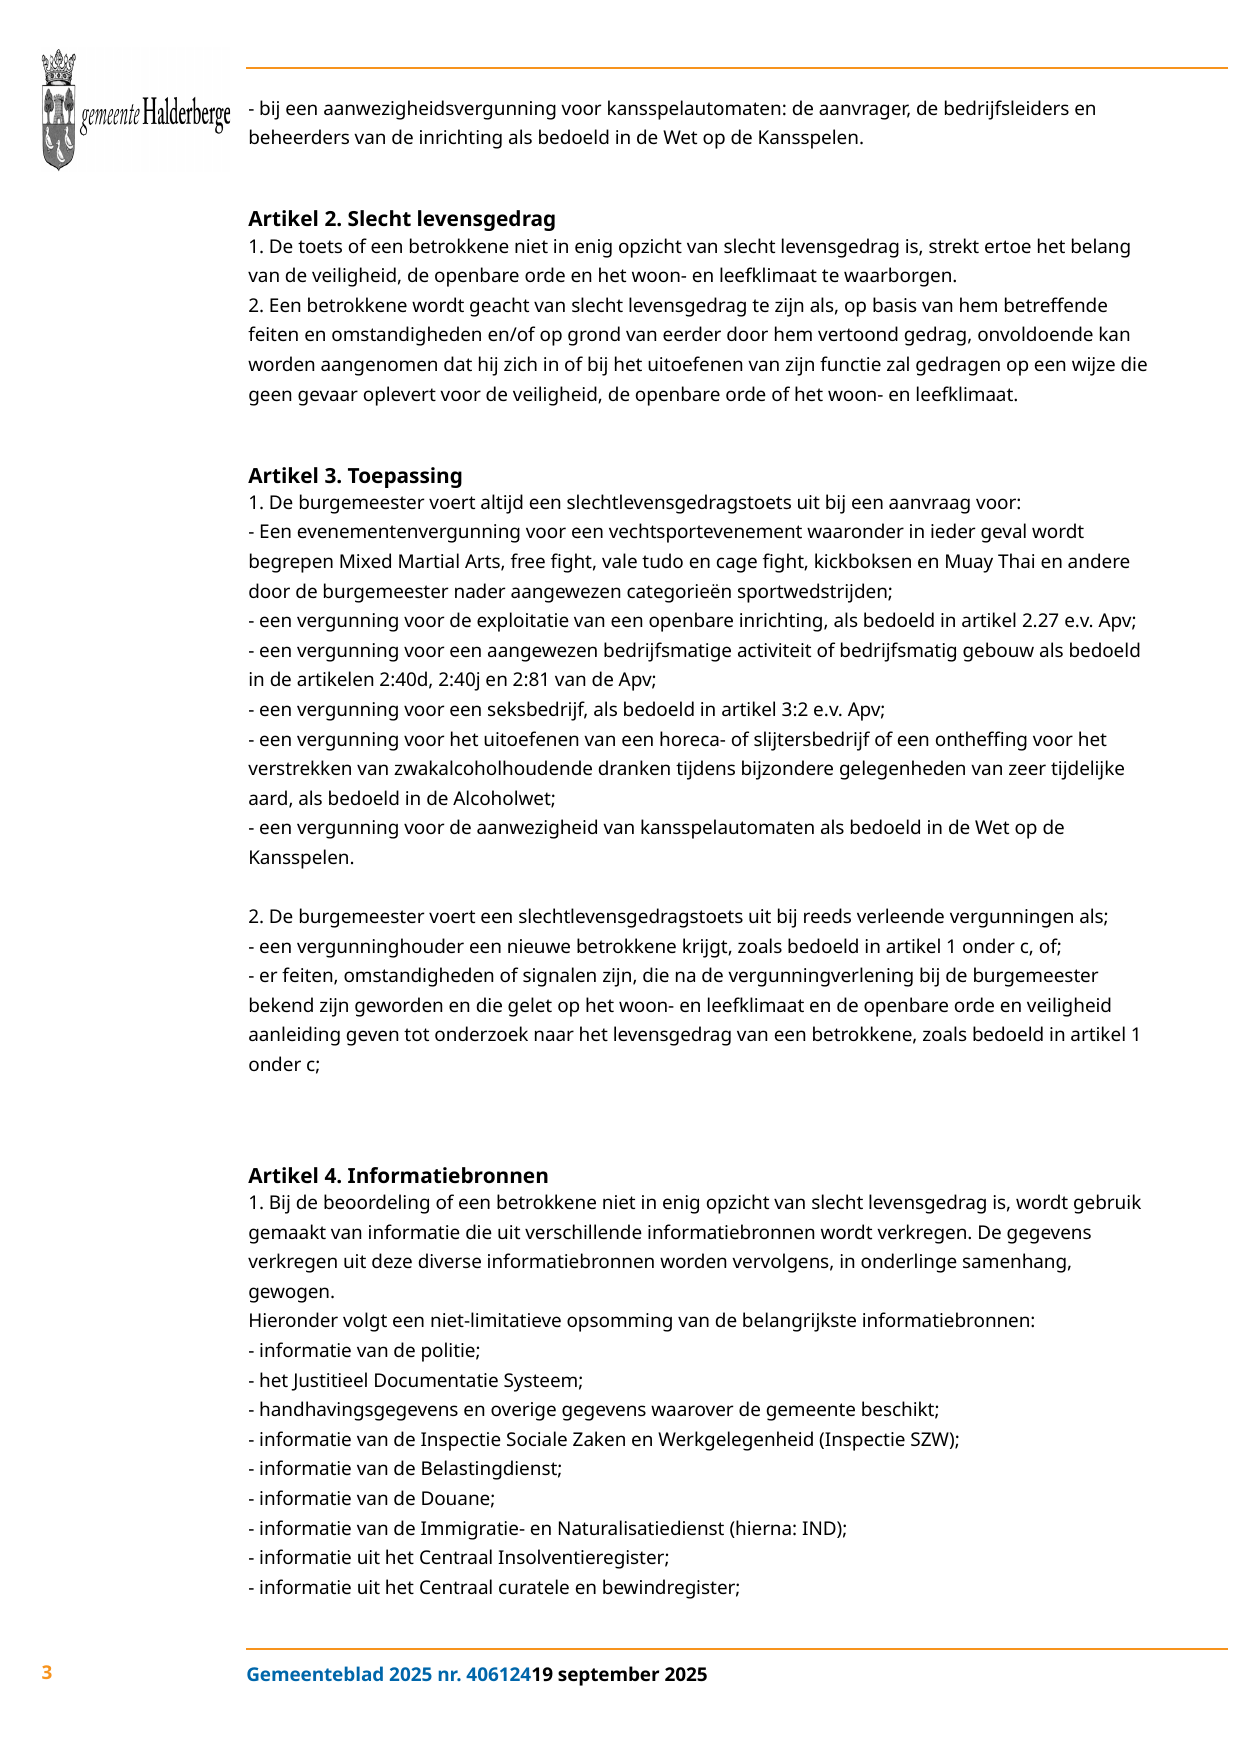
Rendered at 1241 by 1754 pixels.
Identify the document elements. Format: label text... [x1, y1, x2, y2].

text Artikel 2. Slecht levensgedrag [248, 204, 1152, 233]
text - Een evenementenvergunning voor een vechtsportevenement waaronder in ieder geval wordt begrepen Mixed Martial Arts, free fight, vale tudo en cage fight, kickboksen en Muay Thai en andere door de burgemeester nader aangewezen categorieën sportwedstrijden; [248, 519, 1152, 604]
text 1. Bij de beoordeling of een betrokkene niet in enig opzicht van slecht levensgedrag is, wordt gebruik gemaakt van informatie die uit verschillende informatiebronnen wordt verkregen. De gegevens verkregen uit deze diverse informatiebronnen worden vervolgens, in onderlinge samenhang, gewogen. [248, 1189, 1152, 1304]
text 2. Een betrokkene wordt geacht van slecht levensgedrag te zijn als, op basis van hem betreffende feiten en omstandigheden en/of op grond van eerder door hem vertoond gedrag, onvoldoende kan worden aangenomen dat hij zich in of bij het uitoefenen van zijn functie zal gedragen op een wijze die geen gevaar oplevert voor de veiligheid, de openbare orde of het woon- en leefklimaat. [248, 292, 1152, 406]
picture [41, 47, 231, 172]
text - het Justitieel Documentatie Systeem; [248, 1367, 1152, 1392]
text - een vergunning voor een seksbedrijf, als bedoeld in artikel 3:2 e.v. Apv; [248, 696, 1152, 722]
text - handhavingsgegevens en overige gegevens waarover de gemeente beschikt; [248, 1396, 1152, 1422]
text 1. De toets of een betrokkene niet in enig opzicht van slecht levensgedrag is, strekt ertoe het belang van de veiligheid, de openbare orde en het woon- en leefklimaat te waarborgen. [248, 233, 1152, 288]
text Artikel 4. Informatiebronnen [248, 1161, 1152, 1189]
text - informatie van de Belastingdienst; [248, 1456, 1152, 1481]
text - bij een aanwezigheidsvergunning voor kansspelautomaten: de aanvrager, de bedrijfsleiders en beheerders van de inrichting als bedoeld in de Wet op de Kansspelen. [248, 95, 1152, 150]
text - informatie uit het Centraal Insolventieregister; [248, 1544, 1152, 1570]
text - informatie van de Immigratie- en Naturalisatiedienst (hierna: IND); [248, 1515, 1152, 1540]
text - een vergunning voor de aanwezigheid van kansspelautomaten als bedoeld in de Wet op de Kansspelen. [248, 814, 1152, 870]
text 1. De burgemeester voert altijd een slechtlevensgedragstoets uit bij een aanvraag voor: [248, 489, 1152, 515]
text Artikel 3. Toepassing [248, 461, 1152, 489]
text Hieronder volgt een niet-limitatieve opsomming van de belangrijkste informatiebronnen: [248, 1308, 1152, 1333]
text - een vergunning voor het uitoefenen van een horeca- of slijtersbedrijf of een ontheffing voor het verstrekken van zwakalcoholhoudende dranken tijdens bijzondere gelegenheden van zeer tijdelijke aard, als bedoeld in de Alcoholwet; [248, 726, 1152, 811]
text 2. De burgemeester voert een slechtlevensgedragstoets uit bij reeds verleende vergunningen als; [248, 903, 1152, 929]
text - een vergunninghouder een nieuwe betrokkene krijgt, zoals bedoeld in artikel 1 onder c, of; [248, 933, 1152, 959]
text - een vergunning voor een aangewezen bedrijfsmatige activiteit of bedrijfsmatig gebouw als bedoeld in de artikelen 2:40d, 2:40j en 2:81 van de Apv; [248, 637, 1152, 692]
text - er feiten, omstandigheden of signalen zijn, die na de vergunningverlening bij de burgemeester bekend zijn geworden en die gelet op het woon- en leefklimaat en de openbare orde en veiligheid aanleiding geven tot onderzoek naar het levensgedrag van een betrokkene, zoals bedoeld in artikel 1 onder c; [248, 962, 1152, 1077]
text - informatie van de Inspectie Sociale Zaken en Werkgelegenheid (Inspectie SZW); [248, 1426, 1152, 1452]
text - een vergunning voor de exploitatie van een openbare inrichting, als bedoeld in artikel 2.27 e.v. Apv; [248, 607, 1152, 633]
text - informatie uit het Centraal curatele en bewindregister; [248, 1574, 1152, 1599]
text - informatie van de politie; [248, 1337, 1152, 1363]
text - informatie van de Douane; [248, 1485, 1152, 1511]
